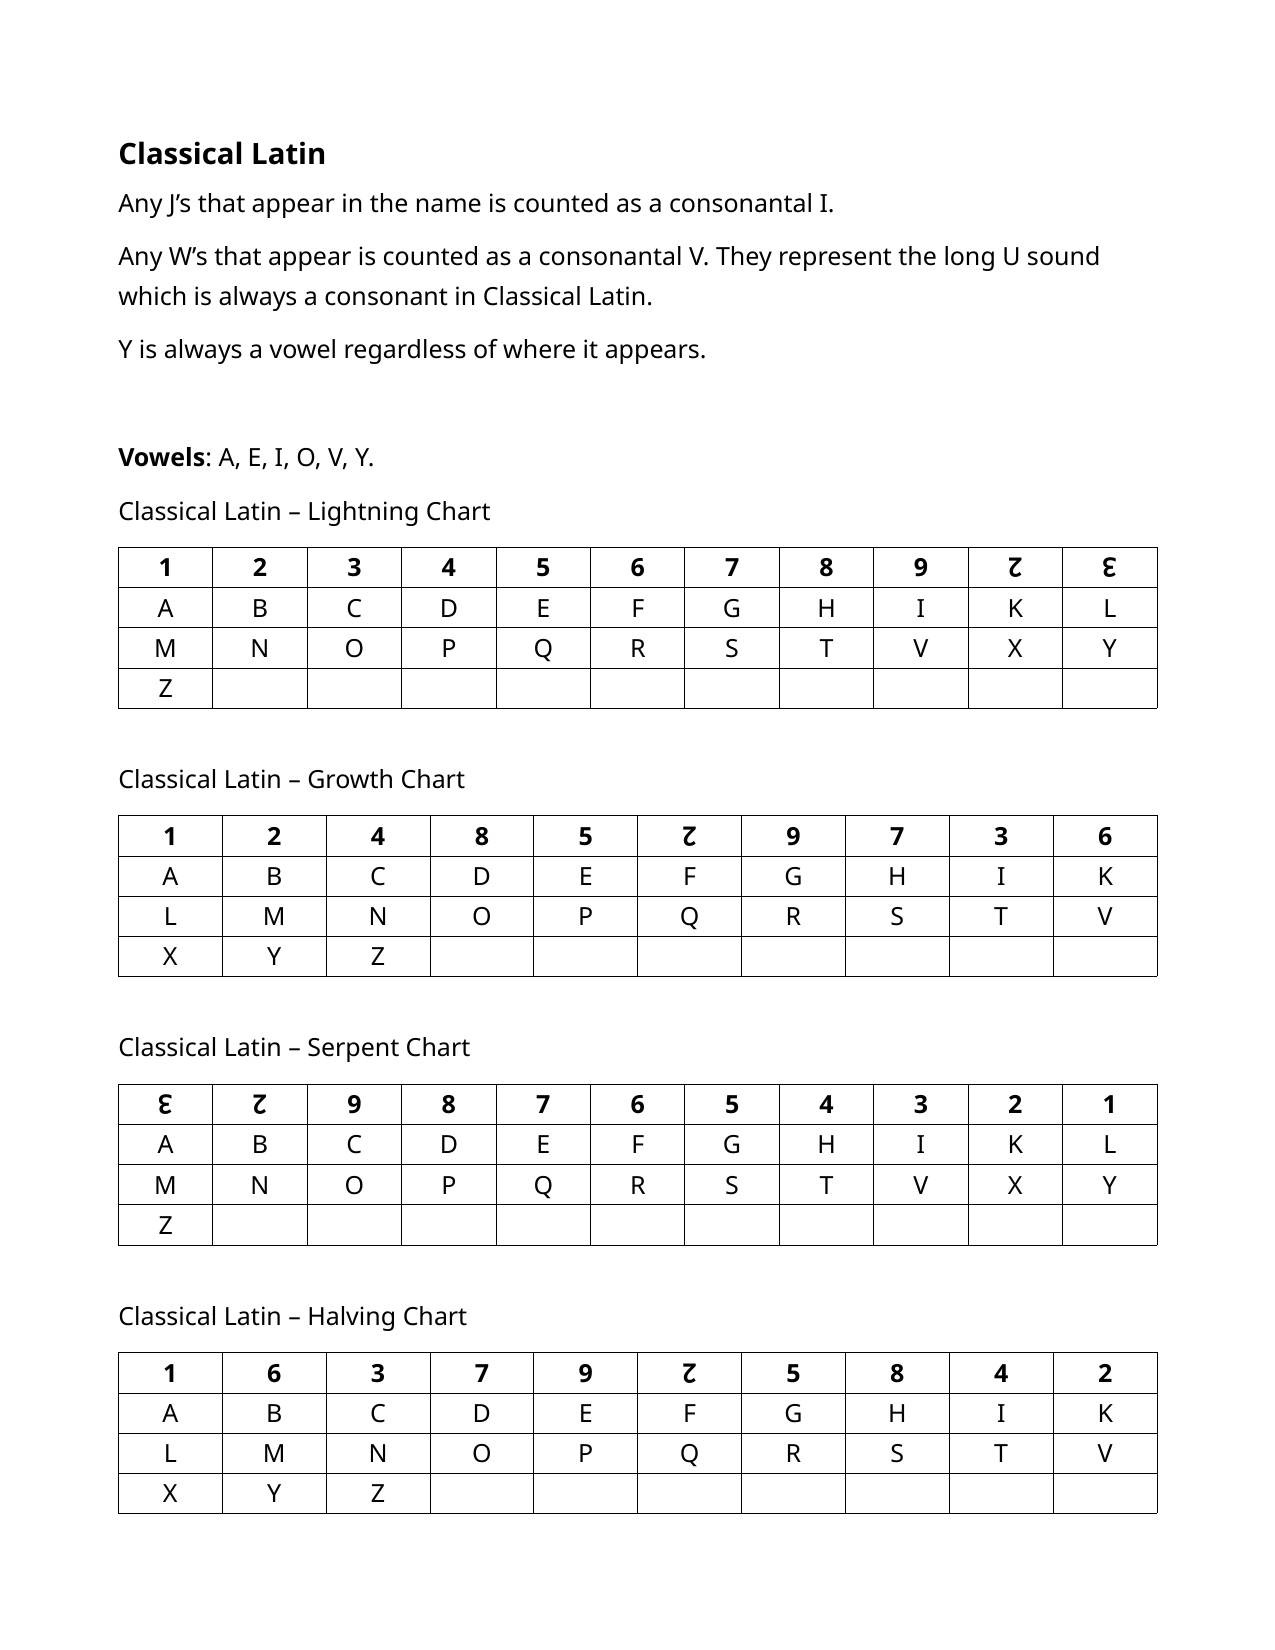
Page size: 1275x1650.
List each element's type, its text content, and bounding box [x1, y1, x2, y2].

table_cell [497, 669, 590, 708]
table_cell B [213, 588, 307, 627]
table_cell A [119, 1394, 222, 1433]
table_cell V [874, 628, 968, 667]
table_header 8 [431, 816, 533, 856]
table_cell C [308, 1125, 401, 1164]
table_cell X [119, 1474, 222, 1513]
table_cell K [969, 1125, 1062, 1164]
table_header 5 [497, 548, 590, 587]
table_cell L [119, 1434, 222, 1473]
table_header 9 [874, 548, 968, 587]
text Classical Latin – Serpent Chart [118, 1030, 1157, 1064]
table_cell A [119, 588, 212, 627]
table_header 3 [874, 1085, 968, 1124]
table_cell V [874, 1165, 968, 1204]
table_cell N [327, 1434, 430, 1473]
table_header 6 [1054, 816, 1157, 856]
table_cell P [534, 1434, 637, 1473]
table_cell Z [119, 1205, 212, 1244]
table_cell I [950, 857, 1053, 896]
table_header 5 [742, 1353, 845, 1392]
table_cell [591, 669, 684, 708]
table_cell I [874, 1125, 968, 1164]
table_header 2 [969, 1085, 1062, 1124]
table_cell [969, 669, 1062, 708]
table_cell R [591, 628, 684, 667]
table_cell V [1054, 897, 1157, 936]
table_cell A [119, 857, 222, 896]
table_cell H [846, 1394, 949, 1433]
table_cell Y [1063, 1165, 1157, 1204]
table_cell [950, 1474, 1053, 1513]
table_cell I [874, 588, 968, 627]
table_cell M [223, 1434, 326, 1473]
table_cell E [497, 588, 590, 627]
table_cell [534, 1474, 637, 1513]
table_header 2 [1054, 1353, 1157, 1392]
table_header 9 [534, 1353, 637, 1392]
table_cell L [1063, 1125, 1157, 1164]
table_cell [213, 669, 307, 708]
text Any W’s that appear is counted as a consonantal V. They represent the long U sound which is always a consonant in Classical Latin. [118, 239, 1157, 312]
table_cell D [402, 1125, 496, 1164]
table_cell [1054, 937, 1157, 976]
table_cell G [742, 1394, 845, 1433]
table_cell G [685, 588, 779, 627]
table_cell F [591, 1125, 684, 1164]
table_header 4 [402, 548, 496, 587]
table_cell T [950, 1434, 1053, 1473]
table_header 7 [497, 1085, 590, 1124]
table_header ↋ [119, 1085, 212, 1124]
table_header ↊ [638, 816, 741, 856]
table_cell [742, 937, 845, 976]
table_cell X [119, 937, 222, 976]
table_cell G [685, 1125, 779, 1164]
table_cell [213, 1205, 307, 1244]
table_cell H [780, 588, 873, 627]
table_cell C [308, 588, 401, 627]
table_header 4 [780, 1085, 873, 1124]
table_cell T [780, 628, 873, 667]
table_cell B [213, 1125, 307, 1164]
table_cell O [431, 897, 533, 936]
table_cell [950, 937, 1053, 976]
table_header 4 [950, 1353, 1053, 1392]
table_cell Q [638, 1434, 741, 1473]
table_cell B [223, 857, 326, 896]
table_cell P [534, 897, 637, 936]
table_cell C [327, 1394, 430, 1433]
table_cell F [638, 1394, 741, 1433]
table_cell I [950, 1394, 1053, 1433]
table_header 1 [119, 548, 212, 587]
text Vowels: A, E, I, O, V, Y. [118, 439, 1157, 473]
table_cell Y [1063, 628, 1157, 667]
table_header 4 [327, 816, 430, 856]
table_cell S [846, 1434, 949, 1473]
table_header 7 [846, 816, 949, 856]
table_cell G [742, 857, 845, 896]
table_cell S [685, 628, 779, 667]
table_cell N [327, 897, 430, 936]
table_cell K [969, 588, 1062, 627]
subtitle Classical Latin [118, 133, 1157, 173]
table_header ↋ [1063, 548, 1157, 587]
table_cell [874, 669, 968, 708]
table_cell R [591, 1165, 684, 1204]
table_cell M [119, 628, 212, 667]
table_cell [780, 669, 873, 708]
table_cell O [308, 1165, 401, 1204]
table_cell [534, 937, 637, 976]
table_cell X [969, 628, 1062, 667]
table_cell [638, 1474, 741, 1513]
table_cell K [1054, 1394, 1157, 1433]
table_header 3 [308, 548, 401, 587]
table_cell [874, 1205, 968, 1244]
table_header 7 [431, 1353, 533, 1392]
table_cell [402, 1205, 496, 1244]
table_cell [969, 1205, 1062, 1244]
table_cell H [846, 857, 949, 896]
text Classical Latin – Lightning Chart [118, 493, 1157, 527]
table_cell [685, 1205, 779, 1244]
table_cell A [119, 1125, 212, 1164]
table_cell V [1054, 1434, 1157, 1473]
table_cell M [119, 1165, 212, 1204]
table_cell K [1054, 857, 1157, 896]
table_cell S [685, 1165, 779, 1204]
table_header 3 [950, 816, 1053, 856]
table_cell [1054, 1474, 1157, 1513]
table_cell B [223, 1394, 326, 1433]
table_cell X [969, 1165, 1062, 1204]
table_cell [685, 669, 779, 708]
table_header 1 [119, 816, 222, 856]
table_header 8 [846, 1353, 949, 1392]
table_cell F [638, 857, 741, 896]
table_cell P [402, 1165, 496, 1204]
table_cell E [497, 1125, 590, 1164]
table_cell [308, 669, 401, 708]
table_cell [1063, 1205, 1157, 1244]
table_cell E [534, 1394, 637, 1433]
table_cell F [591, 588, 684, 627]
table_header 8 [402, 1085, 496, 1124]
table_cell [638, 937, 741, 976]
table_cell Q [638, 897, 741, 936]
table_cell Z [119, 669, 212, 708]
table_cell [308, 1205, 401, 1244]
table_cell N [213, 628, 307, 667]
table_cell L [119, 897, 222, 936]
table_header 6 [591, 548, 684, 587]
table_header 6 [223, 1353, 326, 1392]
table_header 8 [780, 548, 873, 587]
table_cell Q [497, 628, 590, 667]
table_cell N [213, 1165, 307, 1204]
table_cell D [431, 857, 533, 896]
text Classical Latin – Growth Chart [118, 762, 1157, 796]
table_cell E [534, 857, 637, 896]
table_header ↊ [213, 1085, 307, 1124]
table_header 3 [327, 1353, 430, 1392]
table_cell P [402, 628, 496, 667]
table_header 7 [685, 548, 779, 587]
table_cell Y [223, 937, 326, 976]
table_cell [780, 1205, 873, 1244]
table_header 5 [534, 816, 637, 856]
text Y is always a vowel regardless of where it appears. [118, 332, 1157, 366]
table_cell [591, 1205, 684, 1244]
text Any J’s that appear in the name is counted as a consonantal I. [118, 185, 1157, 219]
table_cell R [742, 897, 845, 936]
table_cell [431, 937, 533, 976]
table_header 1 [119, 1353, 222, 1392]
table_header 2 [223, 816, 326, 856]
table_cell O [431, 1434, 533, 1473]
table_header ↊ [638, 1353, 741, 1392]
table_cell [846, 937, 949, 976]
table_header 9 [308, 1085, 401, 1124]
table_header ↊ [969, 548, 1062, 587]
table_cell Y [223, 1474, 326, 1513]
table_cell Z [327, 937, 430, 976]
table_cell [431, 1474, 533, 1513]
table_header 9 [742, 816, 845, 856]
table_cell T [950, 897, 1053, 936]
table_cell D [402, 588, 496, 627]
table_cell D [431, 1394, 533, 1433]
table_header 6 [591, 1085, 684, 1124]
table_cell L [1063, 588, 1157, 627]
table_header 2 [213, 548, 307, 587]
table_cell R [742, 1434, 845, 1473]
table_cell [402, 669, 496, 708]
table_cell [742, 1474, 845, 1513]
text Classical Latin – Halving Chart [118, 1298, 1157, 1332]
table_cell H [780, 1125, 873, 1164]
table_cell C [327, 857, 430, 896]
table_cell Q [497, 1165, 590, 1204]
table_cell M [223, 897, 326, 936]
table_cell Z [327, 1474, 430, 1513]
table_cell S [846, 897, 949, 936]
table_cell T [780, 1165, 873, 1204]
table_cell [846, 1474, 949, 1513]
table_cell [1063, 669, 1157, 708]
table_header 1 [1063, 1085, 1157, 1124]
table_cell [497, 1205, 590, 1244]
table_header 5 [685, 1085, 779, 1124]
table_cell O [308, 628, 401, 667]
